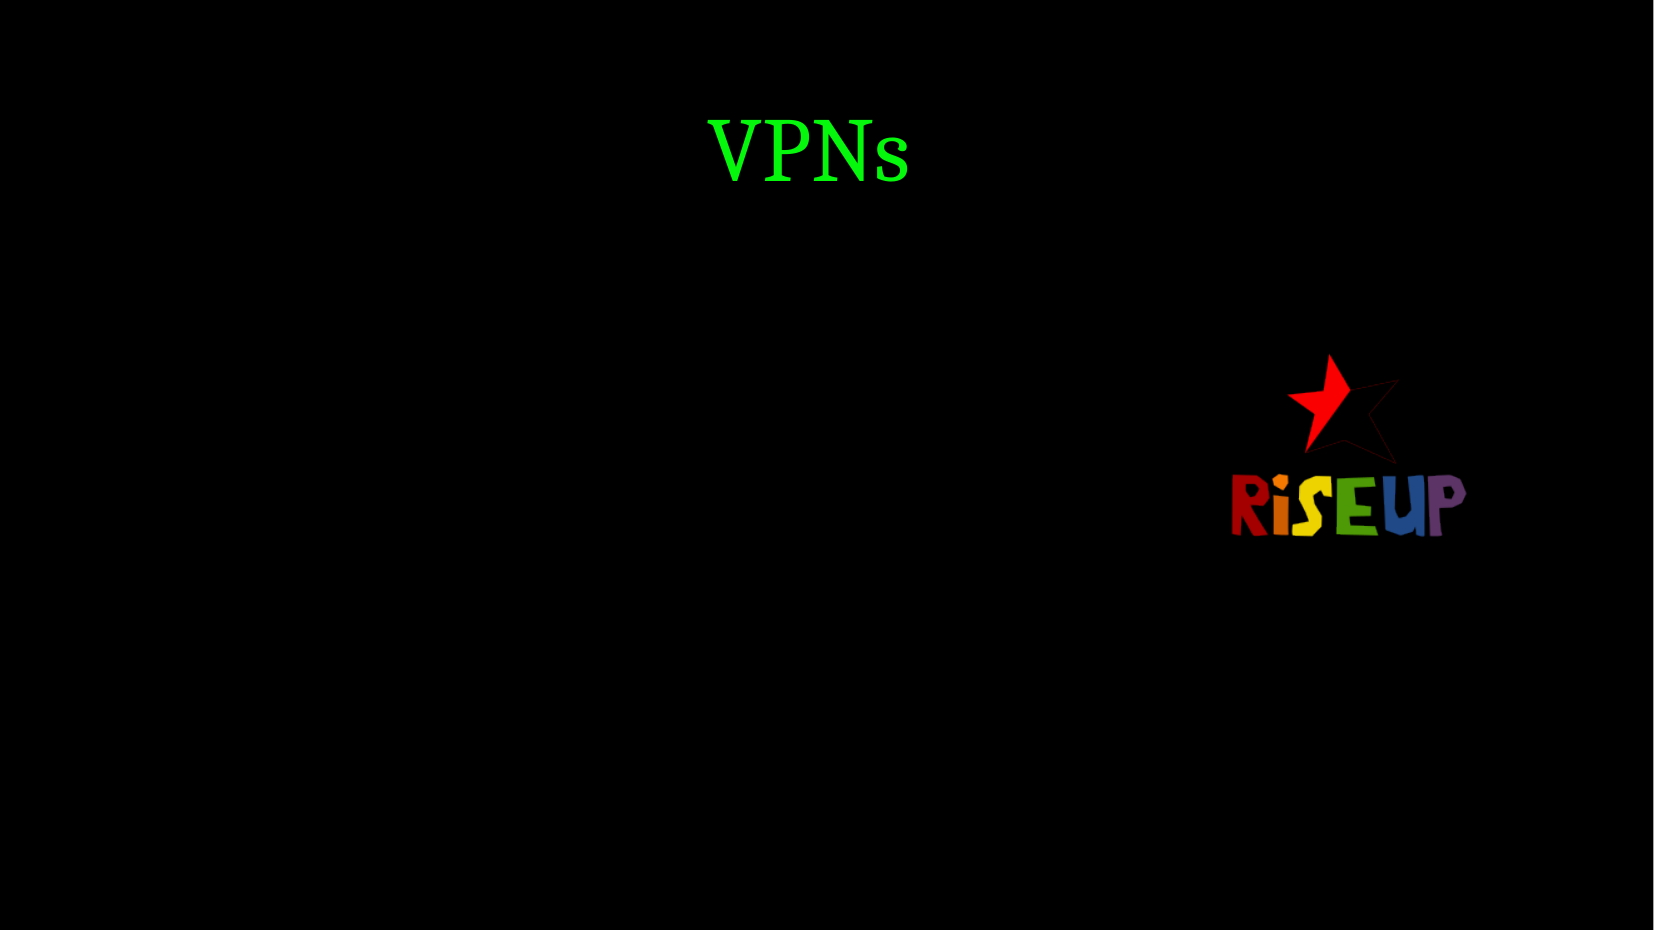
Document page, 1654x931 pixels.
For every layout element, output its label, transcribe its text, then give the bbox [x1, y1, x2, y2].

title VPNs [53, 37, 1565, 266]
picture [1210, 344, 1492, 562]
